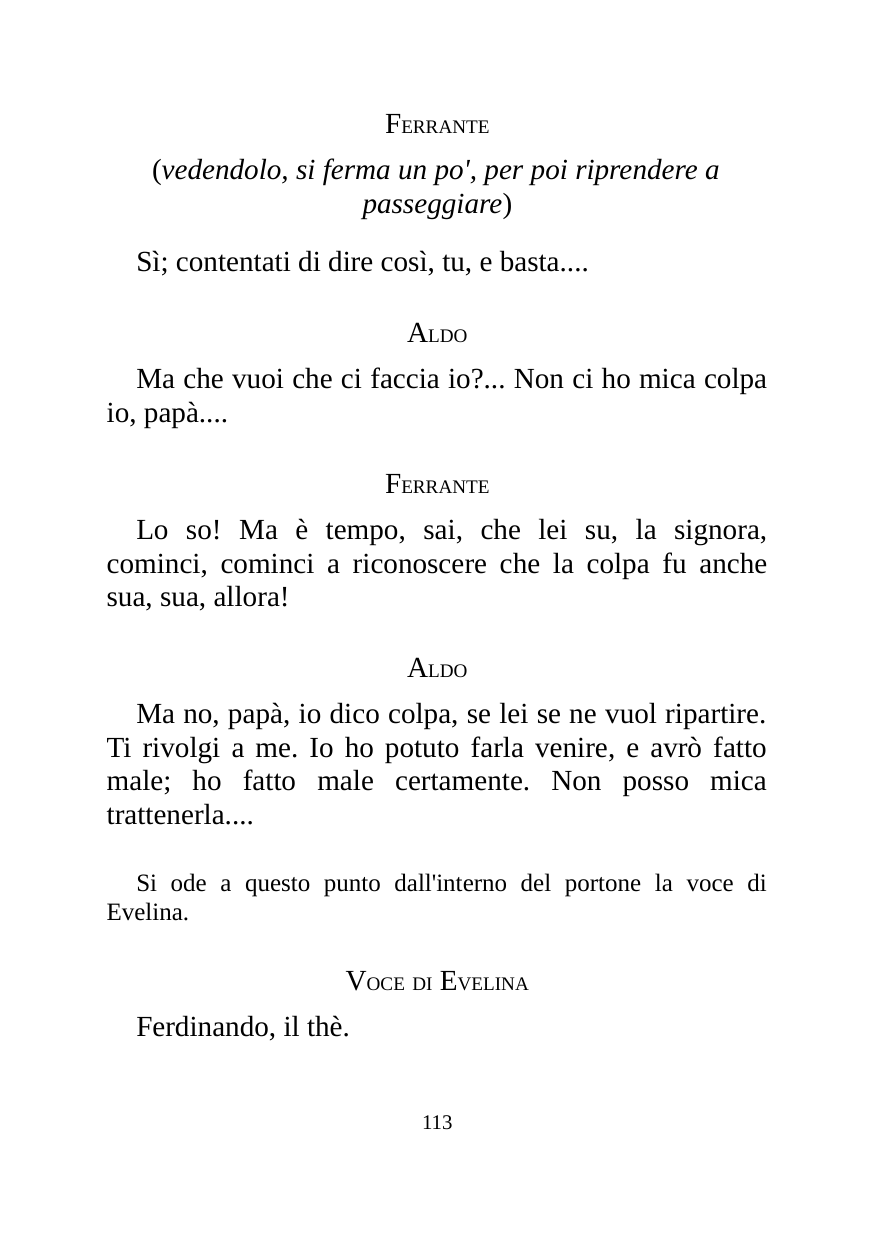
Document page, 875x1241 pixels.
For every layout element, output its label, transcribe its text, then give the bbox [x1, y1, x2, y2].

text Lo so! Ma è tempo, sai, che lei su, la signora, cominci, cominci a riconoscere che la colpa fu anche sua, sua, allora! [106, 512, 768, 613]
text Si ode a questo punto dall'interno del portone la voce di Evelina. [106, 868, 768, 926]
text Sì; contentati di dire così, tu, e basta.... [106, 244, 768, 278]
text Ferrante [106, 466, 768, 500]
text (vedendolo, si ferma un po', per poi riprendere a passeggiare) [106, 152, 768, 219]
text Ferrante [106, 106, 768, 140]
text Ma che vuoi che ci faccia io?... Non ci ho mica colpa io, papà.... [106, 362, 768, 429]
text Aldo [106, 650, 768, 684]
text Ferdinando, il thè. [106, 1009, 768, 1043]
text Aldo [106, 316, 768, 349]
text Ma no, papà, io dico colpa, se lei se ne vuol ripartire. Ti rivolgi a me. Io ho potuto farla venire, e avrò fatto male; ho fatto male certamente. Non posso mica trattenerla.... [106, 696, 768, 831]
text Voce di Evelina [106, 963, 768, 997]
